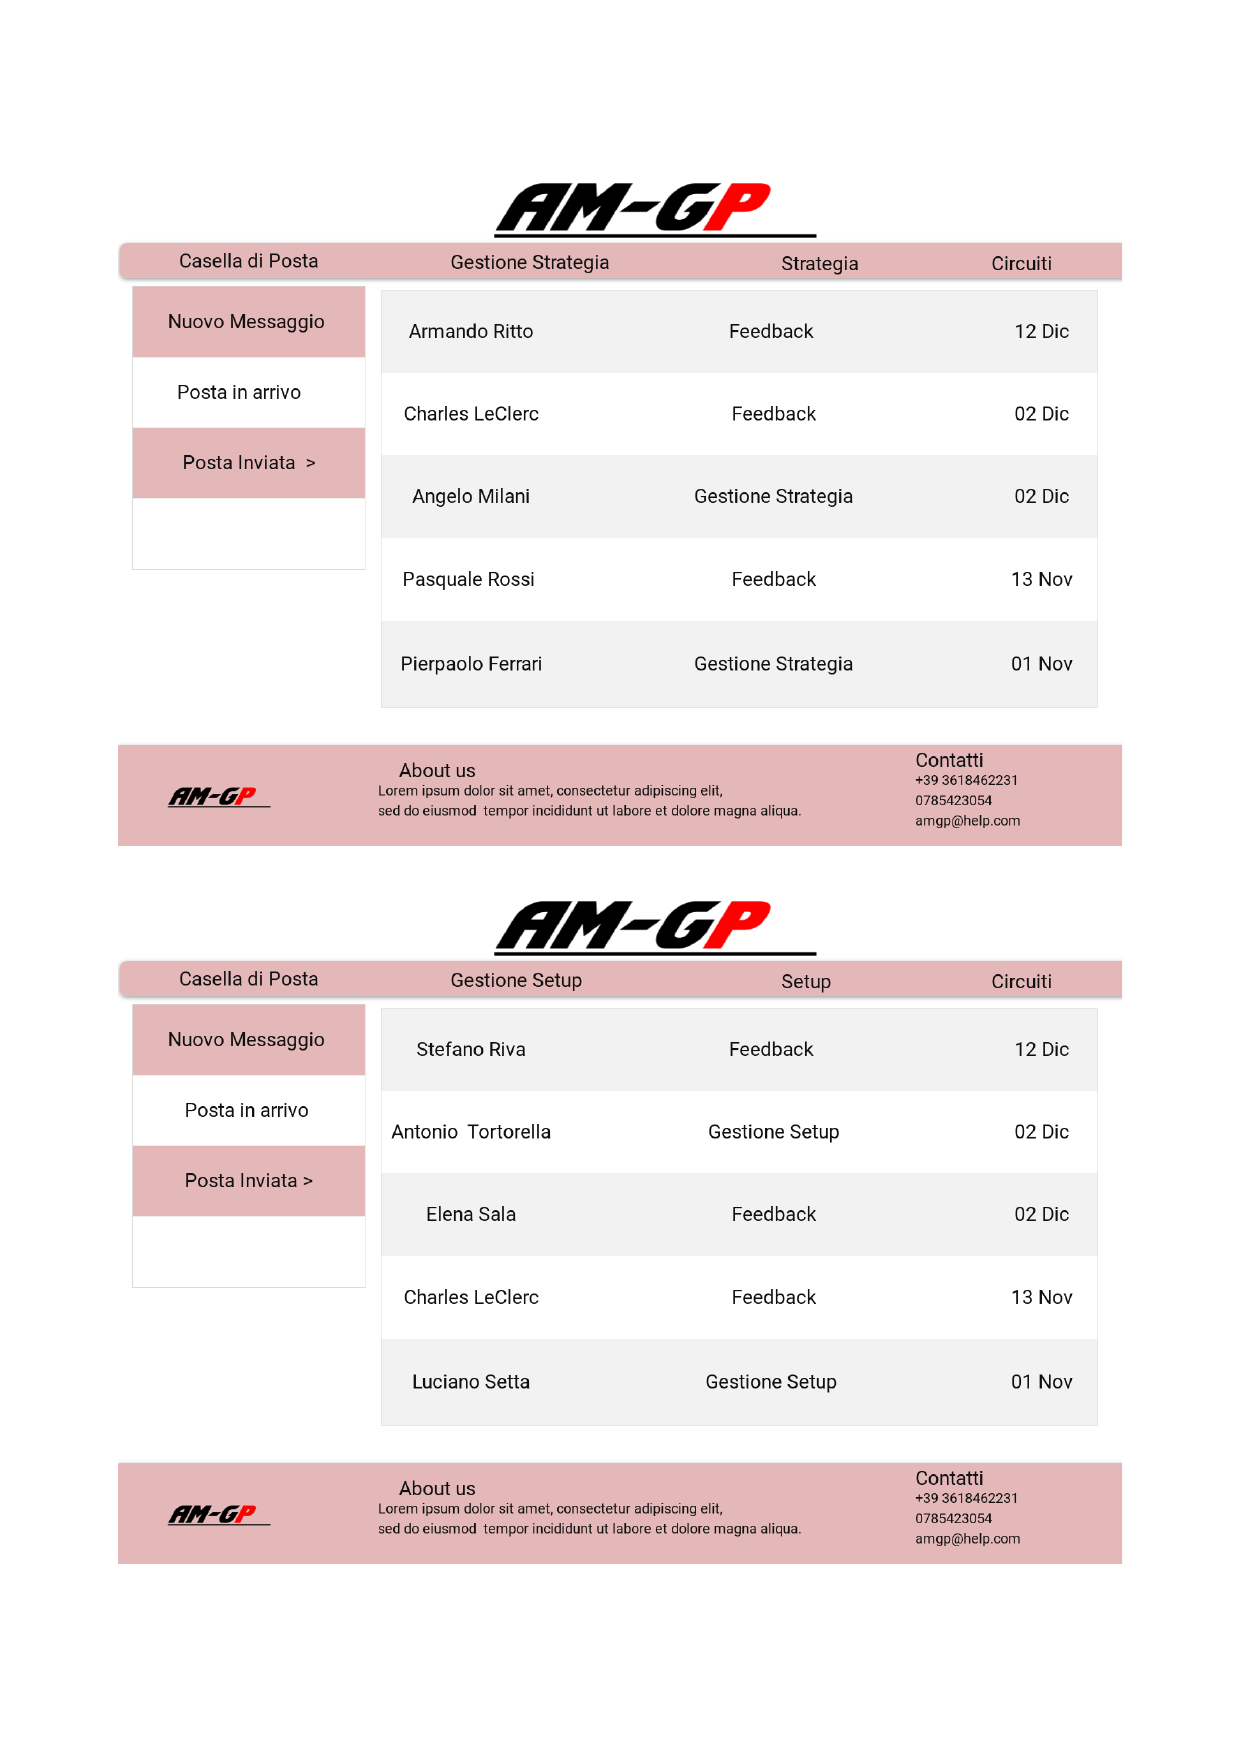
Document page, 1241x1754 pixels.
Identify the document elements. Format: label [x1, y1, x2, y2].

picture [118, 131, 1123, 846]
picture [118, 849, 1123, 1564]
